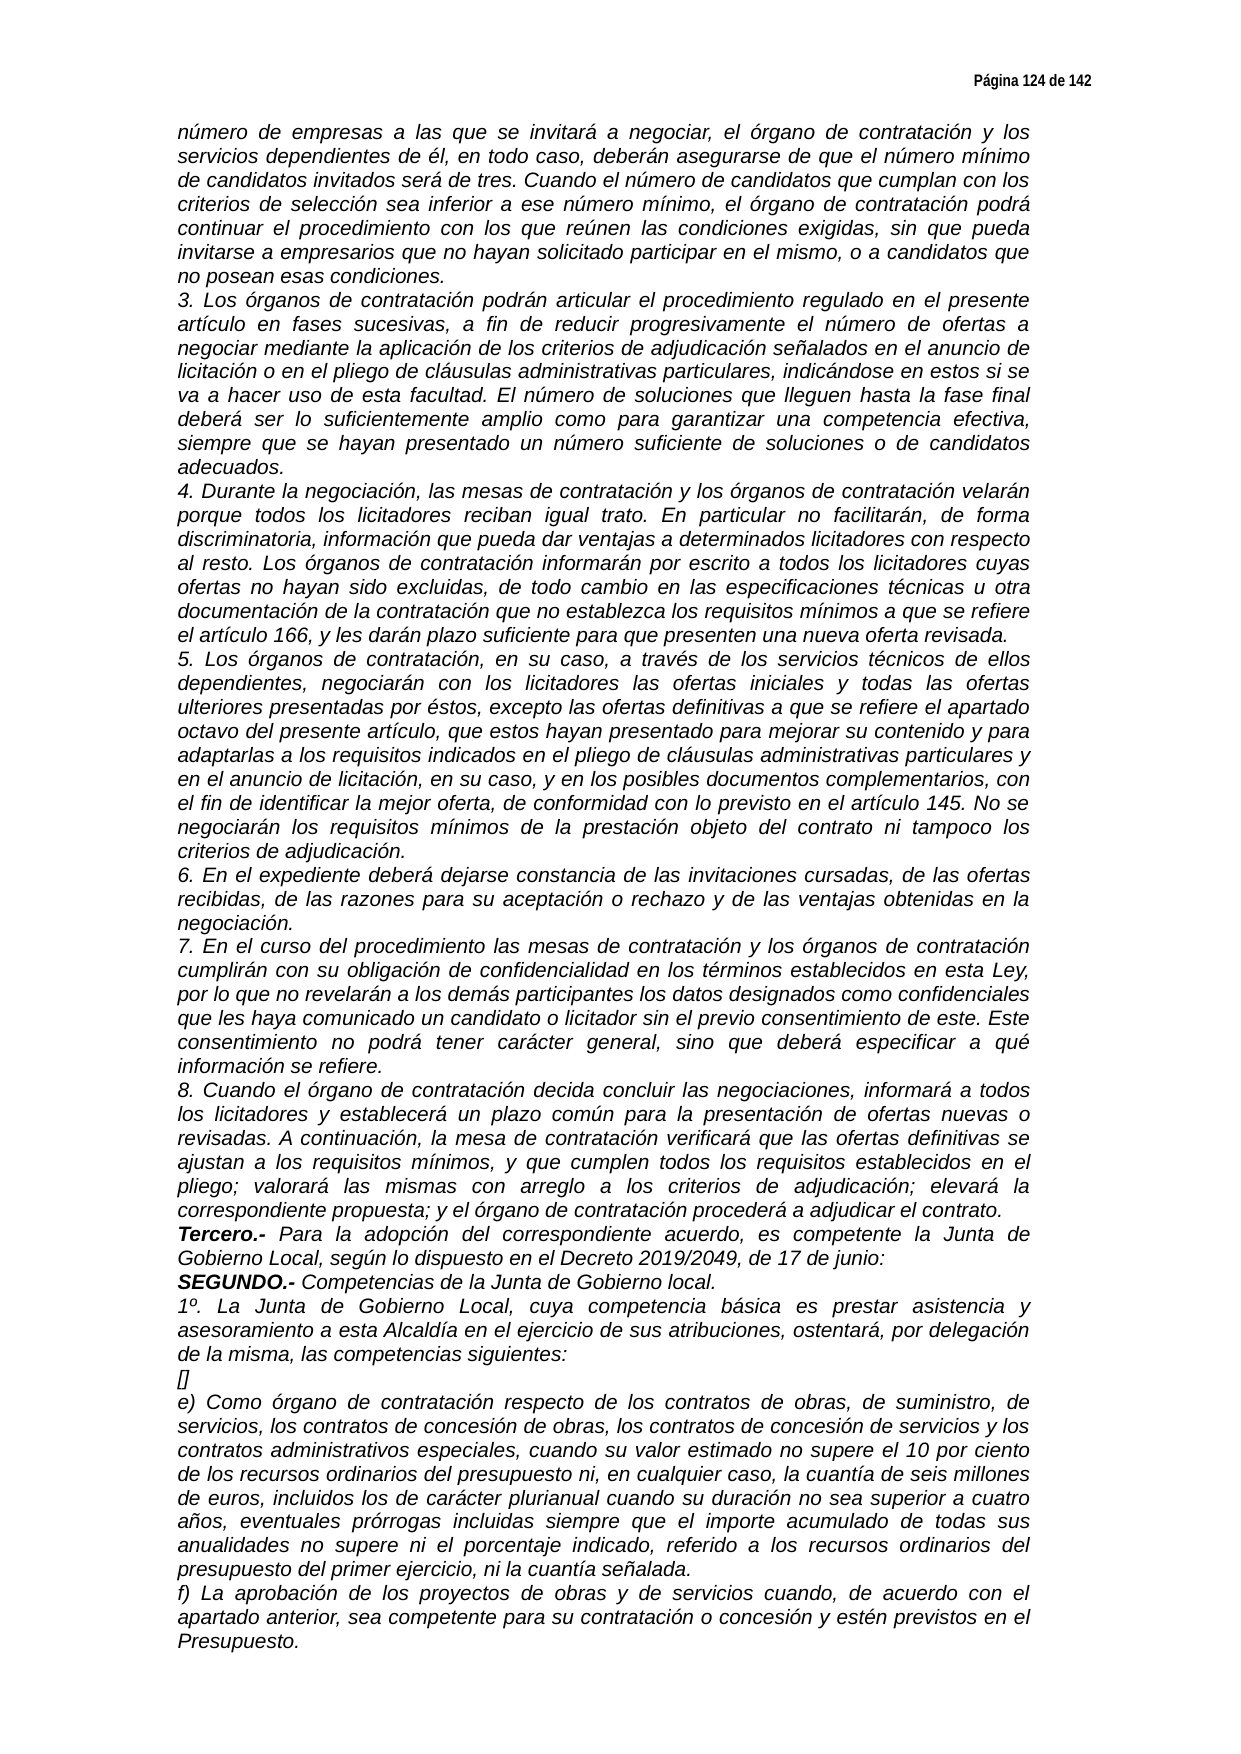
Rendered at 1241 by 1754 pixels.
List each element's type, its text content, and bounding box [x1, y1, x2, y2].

text 8. Cuando el órgano de contratación decida concluir las negociaciones, informará a todos los licitadores y establecerá un plazo común para la presentación de ofertas nuevas o revisadas. A continuación, la mesa de contratación verificará que las ofertas definitivas se ajustan a los requisitos mínimos, y que cumplen todos los requisitos establecidos en el pliego; valorará las mismas con arreglo a los criterios de adjudicación; elevará la correspondiente propuesta; y el órgano de contratación procederá a adjudicar el contrato. [177, 1078, 1033, 1222]
text 7. En el curso del procedimiento las mesas de contratación y los órganos de contratación cumplirán con su obligación de confidencialidad en los términos establecidos en esta Ley, por lo que no revelarán a los demás participantes los datos designados como confidenciales que les haya comunicado un candidato o licitador sin el previo consentimiento de este. Este consentimiento no podrá tener carácter general, sino que deberá especificar a qué información se refiere. [177, 934, 1033, 1078]
text Tercero.- Para la adopción del correspondiente acuerdo, es competente la Junta de Gobierno Local, según lo dispuesto en el Decreto 2019/2049, de 17 de junio: [177, 1222, 1033, 1270]
text 4. Durante la negociación, las mesas de contratación y los órganos de contratación velarán porque todos los licitadores reciban igual trato. En particular no facilitarán, de forma discriminatoria, información que pueda dar ventajas a determinados licitadores con respecto al resto. Los órganos de contratación informarán por escrito a todos los licitadores cuyas ofertas no hayan sido excluidas, de todo cambio en las especificaciones técnicas u otra documentación de la contratación que no establezca los requisitos mínimos a que se refiere el artículo 166, y les darán plazo suficiente para que presenten una nueva oferta revisada. [177, 479, 1033, 647]
text SEGUNDO.- Competencias de la Junta de Gobierno local. [177, 1270, 1033, 1294]
text 6. En el expediente deberá dejarse constancia de las invitaciones cursadas, de las ofertas recibidas, de las razones para su aceptación o rechazo y de las ventajas obtenidas en la negociación. [177, 862, 1033, 934]
text [] [177, 1366, 1033, 1389]
text 1º. La Junta de Gobierno Local, cuya competencia básica es prestar asistencia y asesoramiento a esta Alcaldía en el ejercicio de sus atribuciones, ostentará, por delegación de la misma, las competencias siguientes: [177, 1294, 1033, 1366]
text número de empresas a las que se invitará a negociar, el órgano de contratación y los servicios dependientes de él, en todo caso, deberán asegurarse de que el número mínimo de candidatos invitados será de tres. Cuando el número de candidatos que cumplan con los criterios de selección sea inferior a ese número mínimo, el órgano de contratación podrá continuar el procedimiento con los que reúnen las condiciones exigidas, sin que pueda invitarse a empresarios que no hayan solicitado participar en el mismo, o a candidatos que no posean esas condiciones. [177, 120, 1033, 287]
text e) Como órgano de contratación respecto de los contratos de obras, de suministro, de servicios, los contratos de concesión de obras, los contratos de concesión de servicios y los contratos administrativos especiales, cuando su valor estimado no supere el 10 por ciento de los recursos ordinarios del presupuesto ni, en cualquier caso, la cuantía de seis millones de euros, incluidos los de carácter plurianual cuando su duración no sea superior a cuatro años, eventuales prórrogas incluidas siempre que el importe acumulado de todas sus anualidades no supere ni el porcentaje indicado, referido a los recursos ordinarios del presupuesto del primer ejercicio, ni la cuantía señalada. [177, 1389, 1033, 1581]
text 5. Los órganos de contratación, en su caso, a través de los servicios técnicos de ellos dependientes, negociarán con los licitadores las ofertas iniciales y todas las ofertas ulteriores presentadas por éstos, excepto las ofertas definitivas a que se refiere el apartado octavo del presente artículo, que estos hayan presentado para mejorar su contenido y para adaptarlas a los requisitos indicados en el pliego de cláusulas administrativas particulares y en el anuncio de licitación, en su caso, y en los posibles documentos complementarios, con el fin de identificar la mejor oferta, de conformidad con lo previsto en el artículo 145. No se negociarán los requisitos mínimos de la prestación objeto del contrato ni tampoco los criterios de adjudicación. [177, 647, 1033, 862]
text 3. Los órganos de contratación podrán articular el procedimiento regulado en el presente artículo en fases sucesivas, a fin de reducir progresivamente el número de ofertas a negociar mediante la aplicación de los criterios de adjudicación señalados en el anuncio de licitación o en el pliego de cláusulas administrativas particulares, indicándose en estos si se va a hacer uso de esta facultad. El número de soluciones que lleguen hasta la fase final deberá ser lo suficientemente amplio como para garantizar una competencia efectiva, siempre que se hayan presentado un número suficiente de soluciones o de candidatos adecuados. [177, 287, 1033, 479]
text f) La aprobación de los proyectos de obras y de servicios cuando, de acuerdo con el apartado anterior, sea competente para su contratación o concesión y estén previstos en el Presupuesto. [177, 1581, 1033, 1653]
